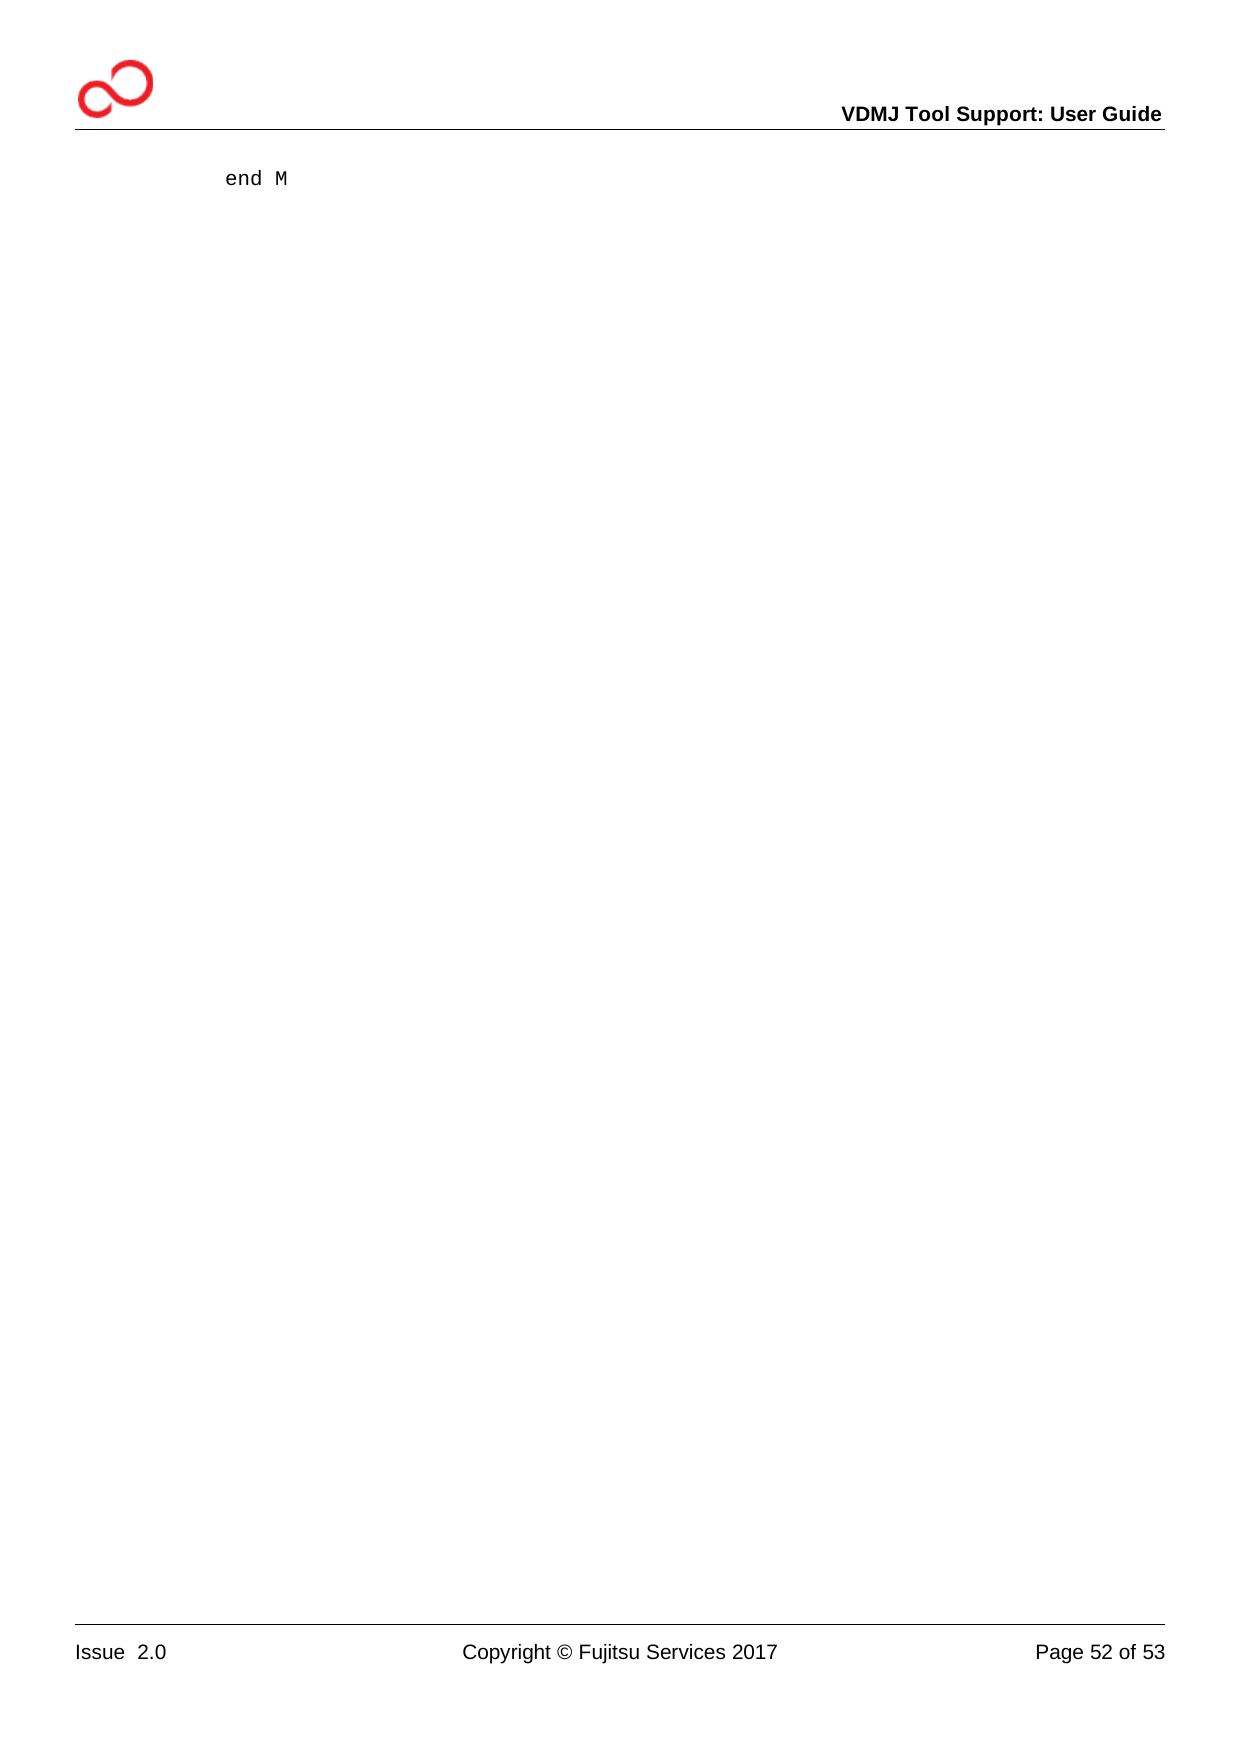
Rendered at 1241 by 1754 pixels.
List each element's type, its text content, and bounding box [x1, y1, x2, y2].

picture [78, 52, 153, 128]
text end M [225, 168, 1165, 190]
